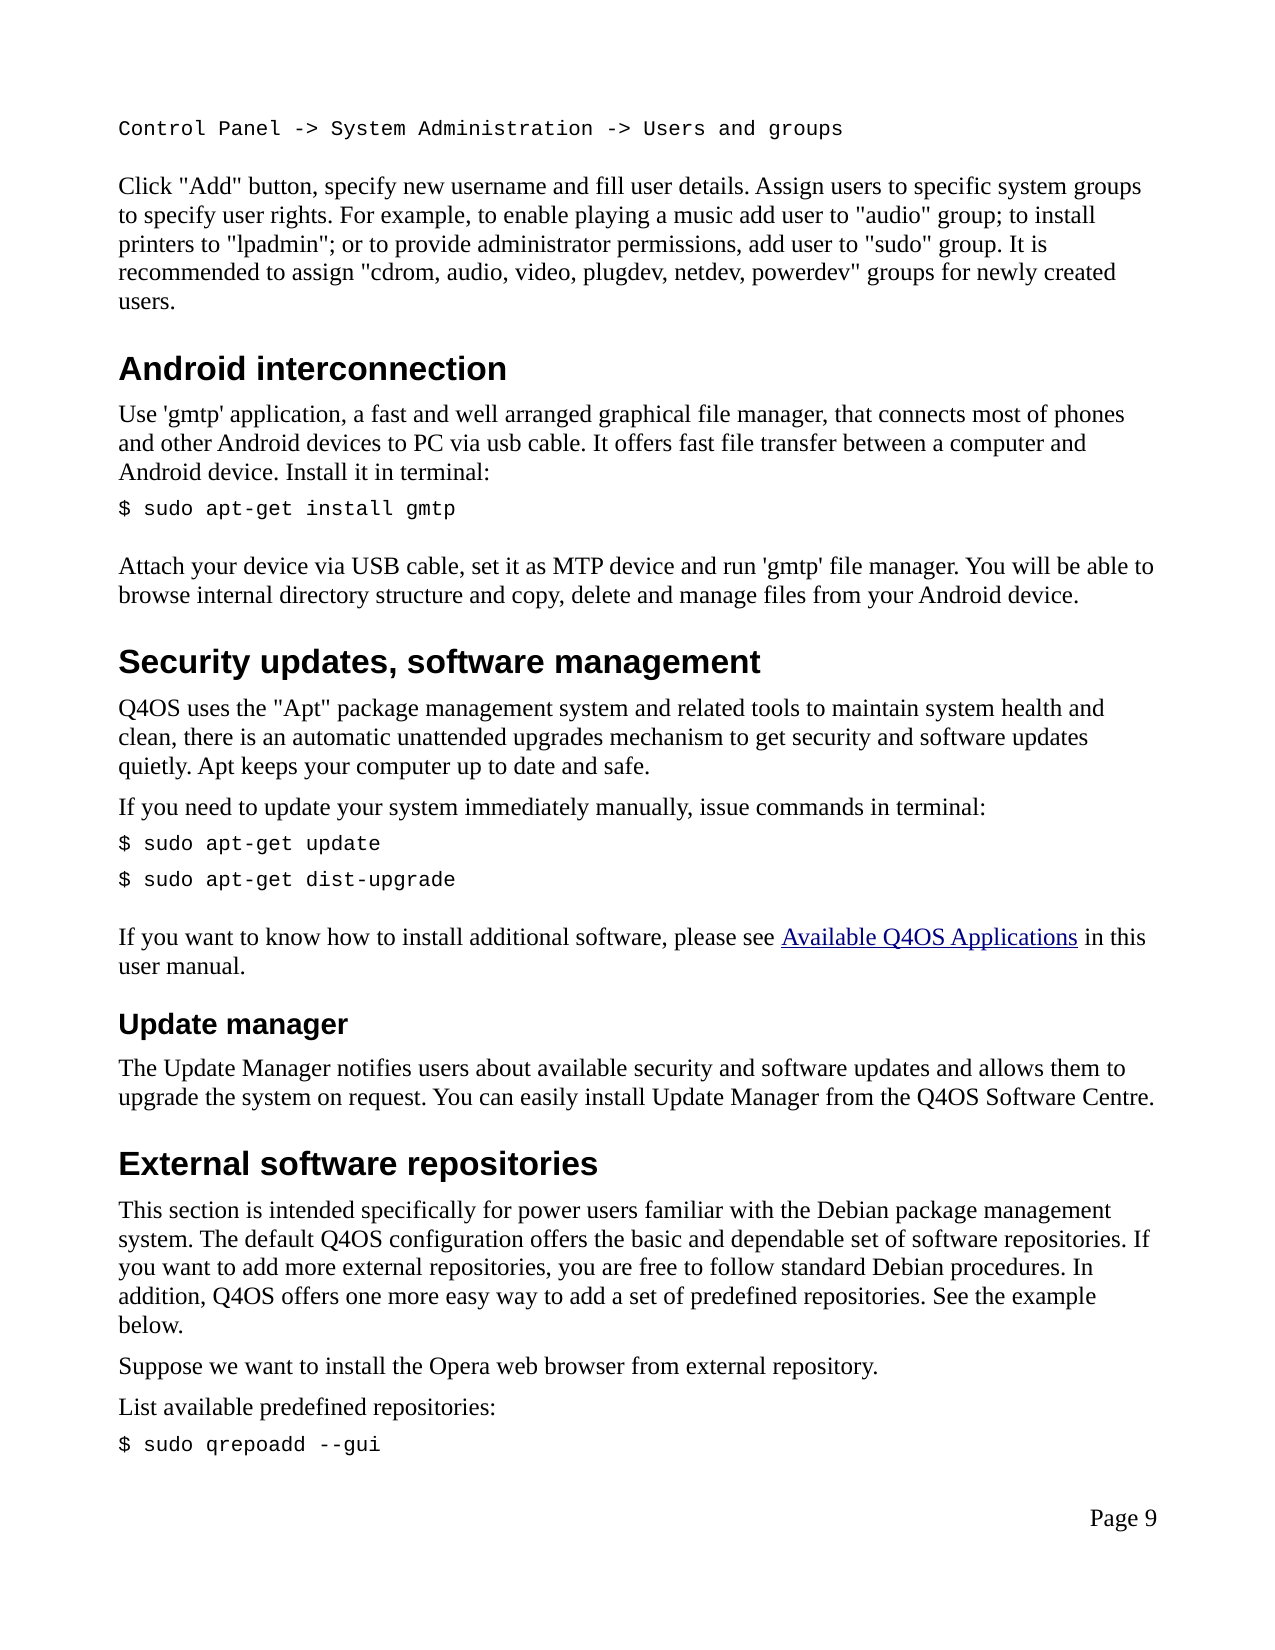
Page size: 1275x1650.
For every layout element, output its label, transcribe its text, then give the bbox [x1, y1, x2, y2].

text $ sudo apt-get dist-upgrade [118, 869, 1157, 893]
text List available predefined repositories: [118, 1392, 1157, 1421]
text $ sudo qrepoadd --gui [118, 1434, 1157, 1457]
text Suppose we want to install the Opera web browser from external repository. [118, 1351, 1157, 1380]
text If you need to update your system immediately manually, issue commands in terminal: [118, 792, 1157, 821]
text Use 'gmtp' application, a fast and well arranged graphical file manager, that connects most of phones and other Android devices to PC via usb cable. It offers fast file transfer between a computer and Android device. Install it in terminal: [118, 399, 1157, 486]
text Click "Add" button, specify new username and fill user details. Assign users to specific system groups to specify user rights. For example, to enable playing a music add user to "audio" group; to install printers to "lpadmin"; or to provide administrator permissions, add user to "sudo" group. It is recommended to assign "cdrom, audio, video, plugdev, netdev, powerdev" groups for newly created users. [118, 171, 1157, 315]
text This section is intended specifically for power users familiar with the Debian package management system. The default Q4OS configuration offers the basic and dependable set of software repositories. If you want to add more external repositories, you are free to follow standard Debian procedures. In addition, Q4OS offers one more easy way to add a set of predefined repositories. See the example below. [118, 1195, 1157, 1339]
subtitle Update manager [118, 1007, 1157, 1040]
subtitle Android interconnection [118, 348, 1157, 387]
text If you want to know how to install additional software, please see Available Q4OS Applications in this user manual. [118, 922, 1157, 979]
text $ sudo apt-get install gmtp [118, 498, 1157, 522]
text Control Panel -> System Administration -> Users and groups [118, 118, 1157, 142]
subtitle Security updates, software management [118, 642, 1157, 681]
text Attach your device via USB cable, set it as MTP device and run 'gmtp' file manager. You will be able to browse internal directory structure and copy, delete and manage files from your Android device. [118, 551, 1157, 609]
subtitle External software repositories [118, 1144, 1157, 1182]
text Q4OS uses the "Apt" package management system and related tools to maintain system health and clean, there is an automatic unattended upgrades mechanism to get security and software updates quietly. Apt keeps your computer up to date and safe. [118, 693, 1157, 779]
text The Update Manager notifies users about available security and software updates and allows them to upgrade the system on request. You can easily install Update Manager from the Q4OS Software Centre. [118, 1053, 1157, 1110]
text $ sudo apt-get update [118, 833, 1157, 857]
